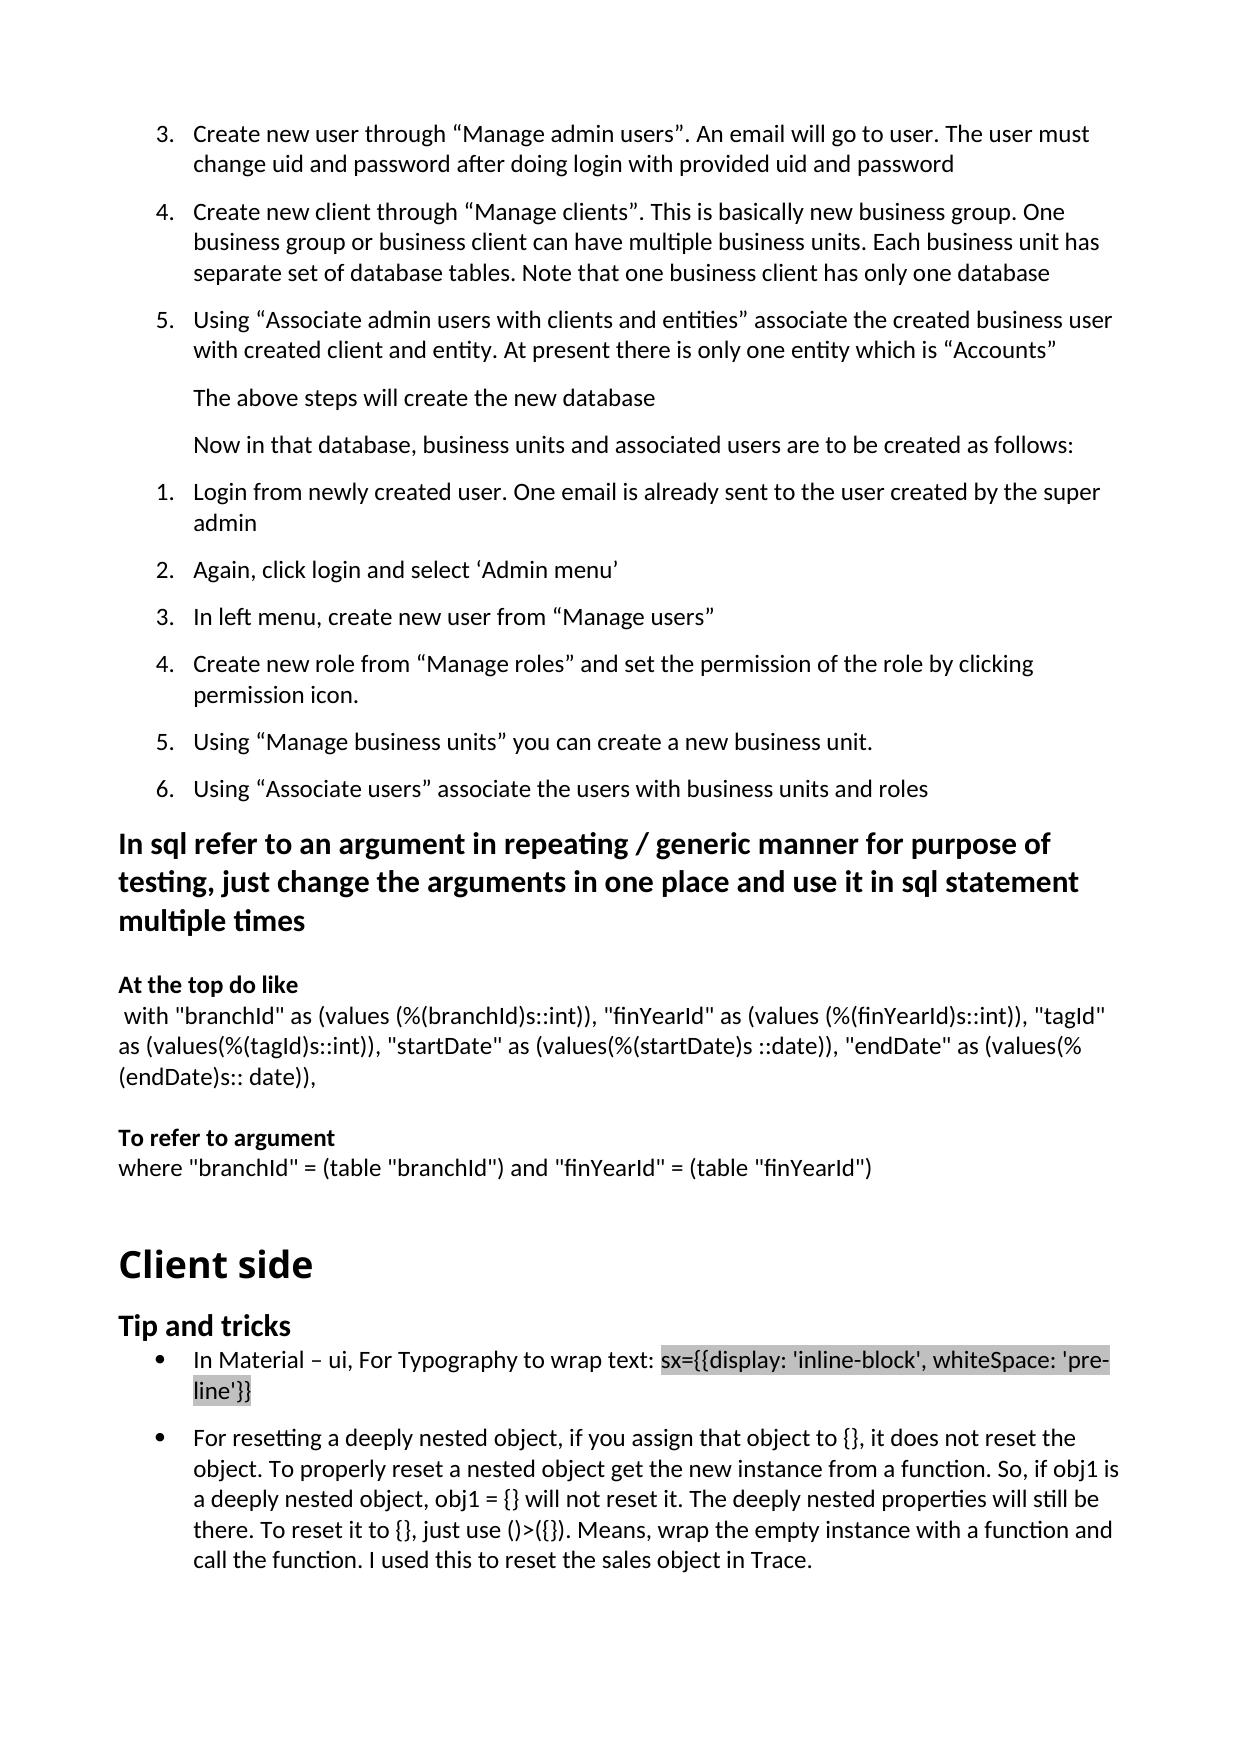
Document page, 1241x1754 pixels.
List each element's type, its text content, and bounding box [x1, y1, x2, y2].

list Using “Associate admin users with clients and entities” associate the created business user with created client and entity. At present there is only one entity which is “Accounts” [156, 304, 1122, 365]
list In left menu, create new user from “Manage users” [156, 601, 1122, 632]
list Now in that database, business units and associated users are to be created as follows: [193, 429, 1122, 459]
text where "branchId" = (table "branchId") and "finYearId" = (table "finYearId") [118, 1152, 1122, 1183]
list Using “Associate users” associate the users with business units and roles [156, 773, 1122, 804]
list Again, click login and select ‘Admin menu’ [156, 554, 1122, 584]
list The above steps will create the new database [193, 382, 1122, 412]
list Create new role from “Manage roles” and set the permission of the role by clicking permission icon. [156, 648, 1122, 709]
text with "branchId" as (values (%(branchId)s::int)), "finYearId" as (values (%(finYearId)s::int)), "tagId" as (values(%(tagId)s::int)), "startDate" as (values(%(startDate)s ::date)), "endDate" as (values(%(endDate)s:: date)), [118, 1000, 1122, 1091]
list Create new user through “Manage admin users”. An email will go to user. The user must change uid and password after doing login with provided uid and password [156, 118, 1122, 179]
subtitle In sql refer to an argument in repeating / generic manner for purpose of testing, just change the arguments in one place and use it in sql statement multiple times [118, 824, 1122, 939]
list In Material – ui, For Typography to wrap text: sx={{display: 'inline-block', whiteSpace: 'pre-line'}} [156, 1344, 1122, 1406]
list For resetting a deeply nested object, if you assign that object to {}, it does not reset the object. To properly reset a nested object get the new instance from a function. So, if obj1 is a deeply nested object, obj1 = {} will not reset it. The deeply nested properties will still be there. To reset it to {}, just use ()>({}). Means, wrap the empty instance with a function and call the function. I used this to reset the sales object in Trace. [156, 1422, 1122, 1575]
text To refer to argument [118, 1122, 1122, 1152]
list Using “Manage business units” you can create a new business unit. [156, 726, 1122, 756]
subtitle Tip and tricks [118, 1306, 1122, 1344]
list Create new client through “Manage clients”. This is basically new business group. One business group or business client can have multiple business units. Each business unit has separate set of database tables. Note that one business client has only one database [156, 196, 1122, 287]
text At the top do like [118, 969, 1122, 1000]
list Login from newly created user. One email is already sent to the user created by the super admin [156, 476, 1122, 537]
subtitle Client side [118, 1239, 1122, 1290]
